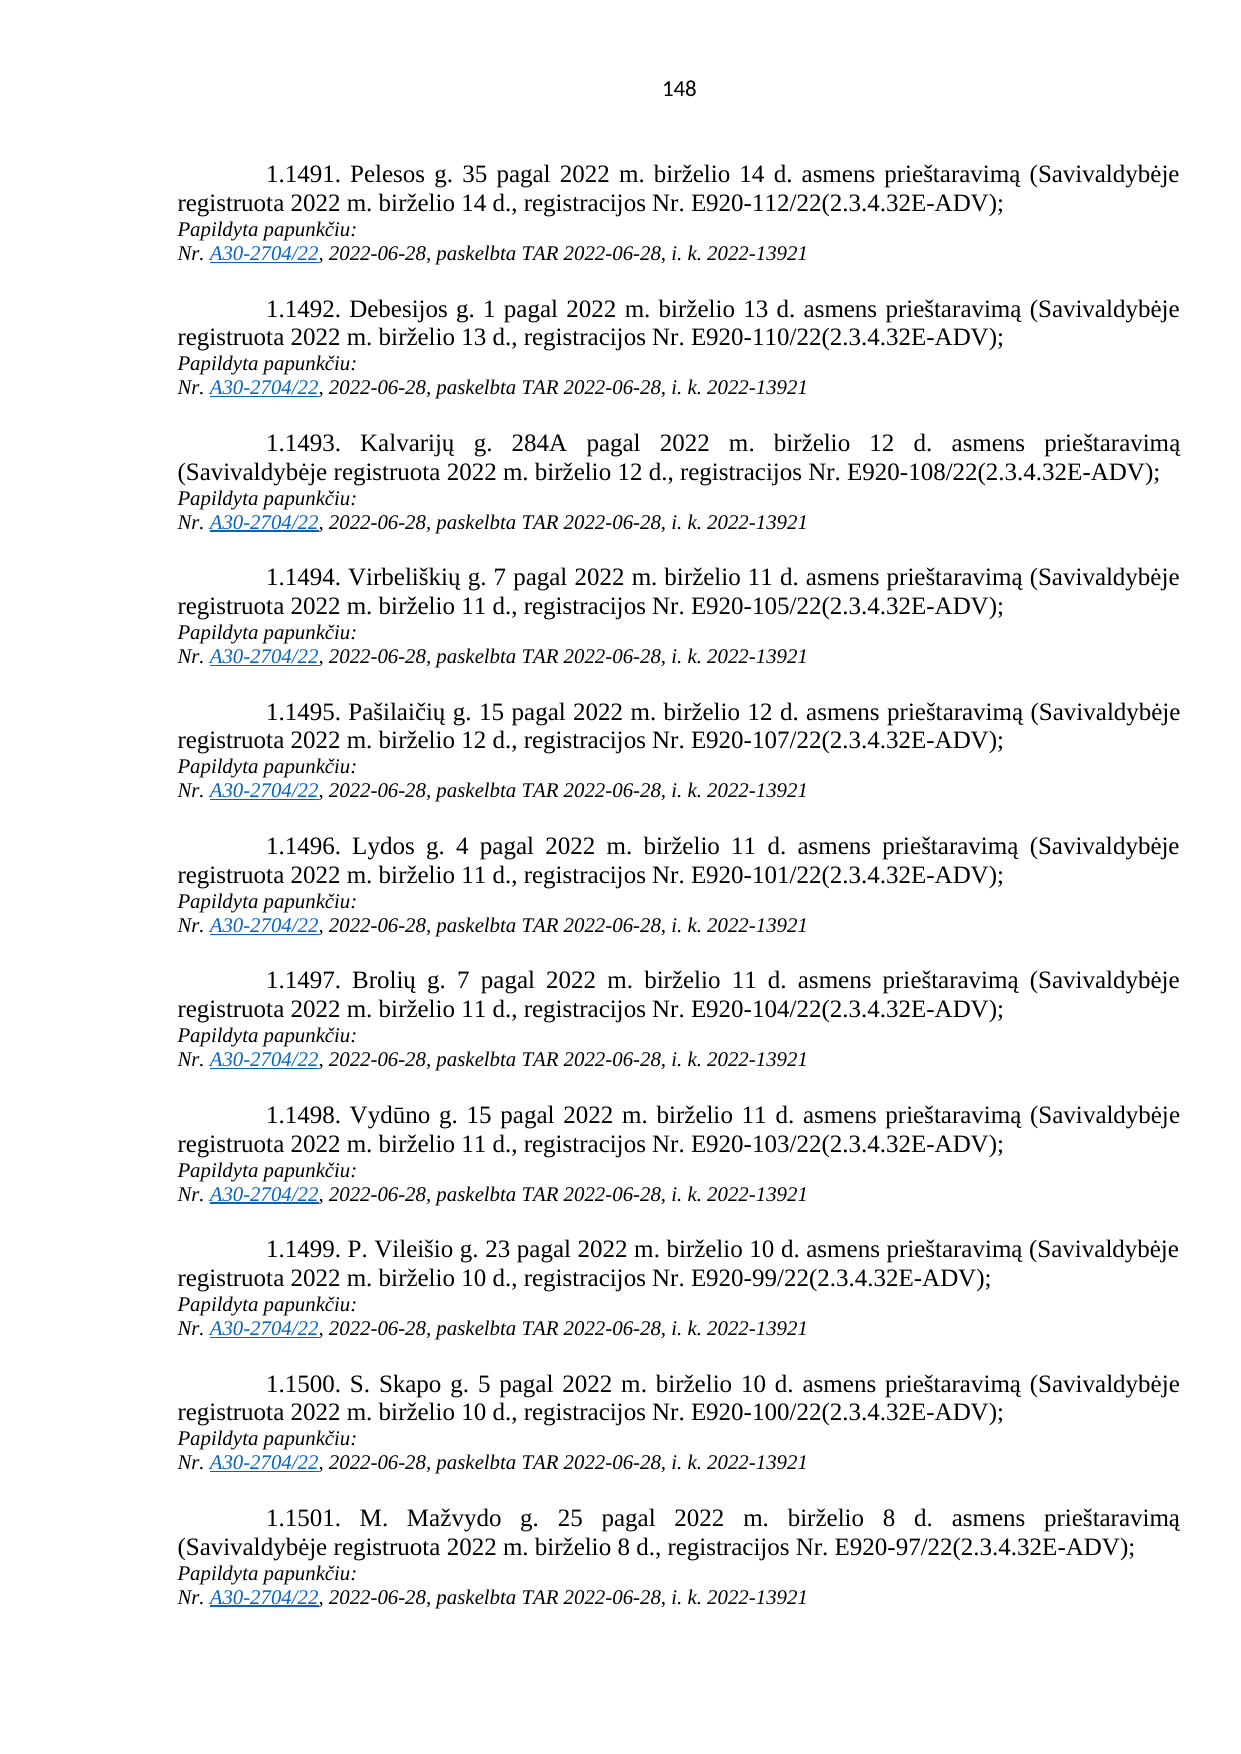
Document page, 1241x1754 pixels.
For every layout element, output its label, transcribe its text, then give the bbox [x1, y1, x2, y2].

text Nr. A30-2704/22, 2022-06-28, paskelbta TAR 2022-06-28, i. k. 2022-13921 [177, 1182, 1181, 1206]
text Papildyta papunkčiu: [177, 1157, 1181, 1182]
text Nr. A30-2704/22, 2022-06-28, paskelbta TAR 2022-06-28, i. k. 2022-13921 [177, 1047, 1181, 1071]
text 1.1500. S. Skapo g. 5 pagal 2022 m. birželio 10 d. asmens prieštaravimą (Savivaldybėje registruota 2022 m. birželio 10 d., registracijos Nr. E920-100/22(2.3.4.32E-ADV); [177, 1369, 1181, 1426]
text 1.1493. Kalvarijų g. 284A pagal 2022 m. birželio 12 d. asmens prieštaravimą (Savivaldybėje registruota 2022 m. birželio 12 d., registracijos Nr. E920-108/22(2.3.4.32E-ADV); [177, 428, 1181, 486]
text Papildyta papunkčiu: [177, 1426, 1181, 1450]
text Nr. A30-2704/22, 2022-06-28, paskelbta TAR 2022-06-28, i. k. 2022-13921 [177, 1316, 1181, 1340]
text Nr. A30-2704/22, 2022-06-28, paskelbta TAR 2022-06-28, i. k. 2022-13921 [177, 644, 1181, 668]
text 1.1496. Lydos g. 4 pagal 2022 m. birželio 11 d. asmens prieštaravimą (Savivaldybėje registruota 2022 m. birželio 11 d., registracijos Nr. E920-101/22(2.3.4.32E-ADV); [177, 831, 1181, 889]
text 1.1497. Brolių g. 7 pagal 2022 m. birželio 11 d. asmens prieštaravimą (Savivaldybėje registruota 2022 m. birželio 11 d., registracijos Nr. E920-104/22(2.3.4.32E-ADV); [177, 966, 1181, 1023]
text Papildyta papunkčiu: [177, 217, 1181, 241]
text Nr. A30-2704/22, 2022-06-28, paskelbta TAR 2022-06-28, i. k. 2022-13921 [177, 913, 1181, 937]
text Papildyta papunkčiu: [177, 1561, 1181, 1585]
text 1.1495. Pašilaičių g. 15 pagal 2022 m. birželio 12 d. asmens prieštaravimą (Savivaldybėje registruota 2022 m. birželio 12 d., registracijos Nr. E920-107/22(2.3.4.32E-ADV); [177, 697, 1181, 754]
text 1.1494. Virbeliškių g. 7 pagal 2022 m. birželio 11 d. asmens prieštaravimą (Savivaldybėje registruota 2022 m. birželio 11 d., registracijos Nr. E920-105/22(2.3.4.32E-ADV); [177, 562, 1181, 620]
text Papildyta papunkčiu: [177, 1292, 1181, 1316]
text Nr. A30-2704/22, 2022-06-28, paskelbta TAR 2022-06-28, i. k. 2022-13921 [177, 510, 1181, 534]
text 1.1501. M. Mažvydo g. 25 pagal 2022 m. birželio 8 d. asmens prieštaravimą (Savivaldybėje registruota 2022 m. birželio 8 d., registracijos Nr. E920-97/22(2.3.4.32E-ADV); [177, 1503, 1181, 1561]
text 1.1498. Vydūno g. 15 pagal 2022 m. birželio 11 d. asmens prieštaravimą (Savivaldybėje registruota 2022 m. birželio 11 d., registracijos Nr. E920-103/22(2.3.4.32E-ADV); [177, 1100, 1181, 1157]
text 1.1499. P. Vileišio g. 23 pagal 2022 m. birželio 10 d. asmens prieštaravimą (Savivaldybėje registruota 2022 m. birželio 10 d., registracijos Nr. E920-99/22(2.3.4.32E-ADV); [177, 1234, 1181, 1292]
text Nr. A30-2704/22, 2022-06-28, paskelbta TAR 2022-06-28, i. k. 2022-13921 [177, 241, 1181, 265]
text Papildyta papunkčiu: [177, 351, 1181, 375]
text Papildyta papunkčiu: [177, 1023, 1181, 1047]
text Papildyta papunkčiu: [177, 620, 1181, 644]
text Nr. A30-2704/22, 2022-06-28, paskelbta TAR 2022-06-28, i. k. 2022-13921 [177, 375, 1181, 399]
text Nr. A30-2704/22, 2022-06-28, paskelbta TAR 2022-06-28, i. k. 2022-13921 [177, 778, 1181, 802]
text Papildyta papunkčiu: [177, 889, 1181, 913]
text Papildyta papunkčiu: [177, 754, 1181, 778]
text Nr. A30-2704/22, 2022-06-28, paskelbta TAR 2022-06-28, i. k. 2022-13921 [177, 1450, 1181, 1474]
text 1.1491. Pelesos g. 35 pagal 2022 m. birželio 14 d. asmens prieštaravimą (Savivaldybėje registruota 2022 m. birželio 14 d., registracijos Nr. E920-112/22(2.3.4.32E-ADV); [177, 159, 1181, 217]
text 1.1492. Debesijos g. 1 pagal 2022 m. birželio 13 d. asmens prieštaravimą (Savivaldybėje registruota 2022 m. birželio 13 d., registracijos Nr. E920-110/22(2.3.4.32E-ADV); [177, 294, 1181, 351]
text Nr. A30-2704/22, 2022-06-28, paskelbta TAR 2022-06-28, i. k. 2022-13921 [177, 1585, 1181, 1609]
text Papildyta papunkčiu: [177, 486, 1181, 510]
